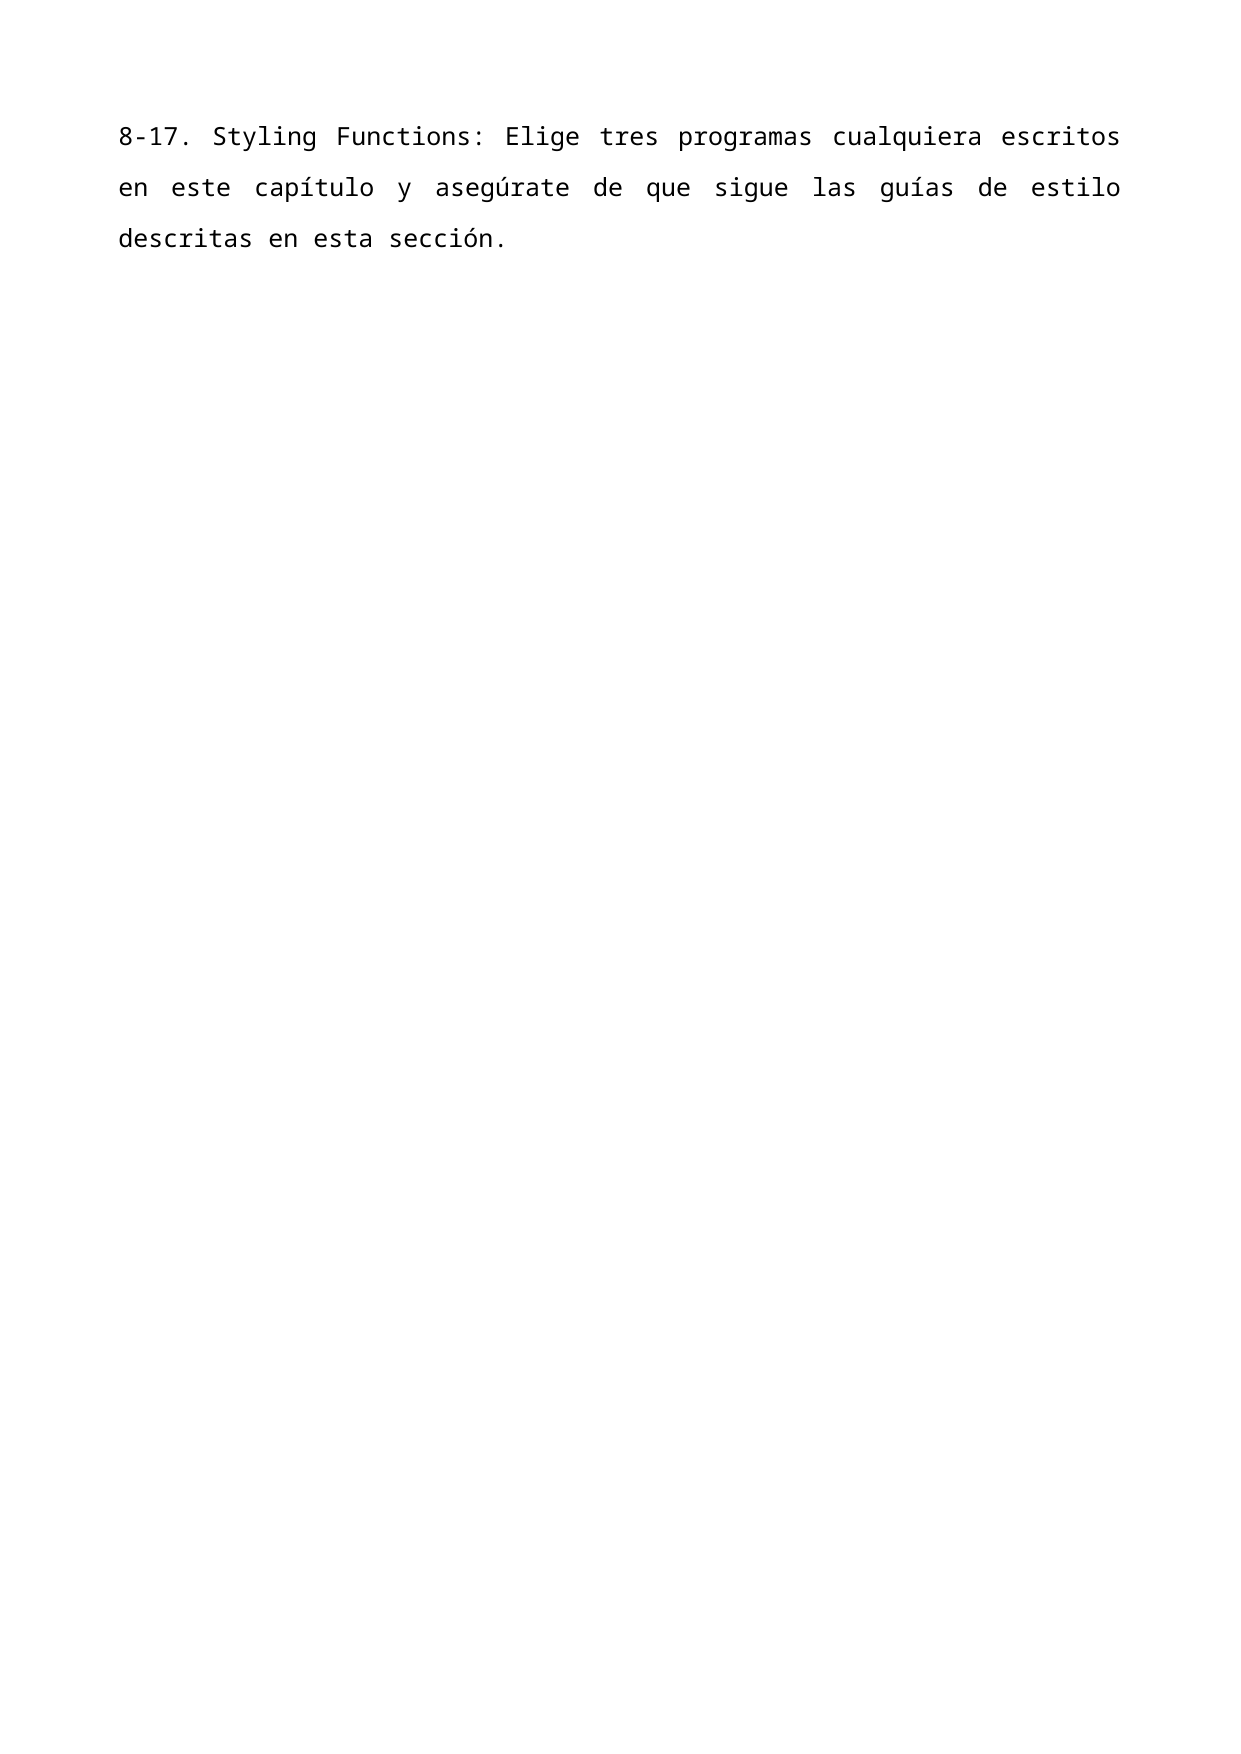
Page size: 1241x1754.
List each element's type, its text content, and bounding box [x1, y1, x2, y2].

text 8-17. Styling Functions: Elige tres programas cualquiera escritos en este capítulo y asegúrate de que sigue las guías de estilo descritas en esta sección. [118, 118, 1122, 254]
